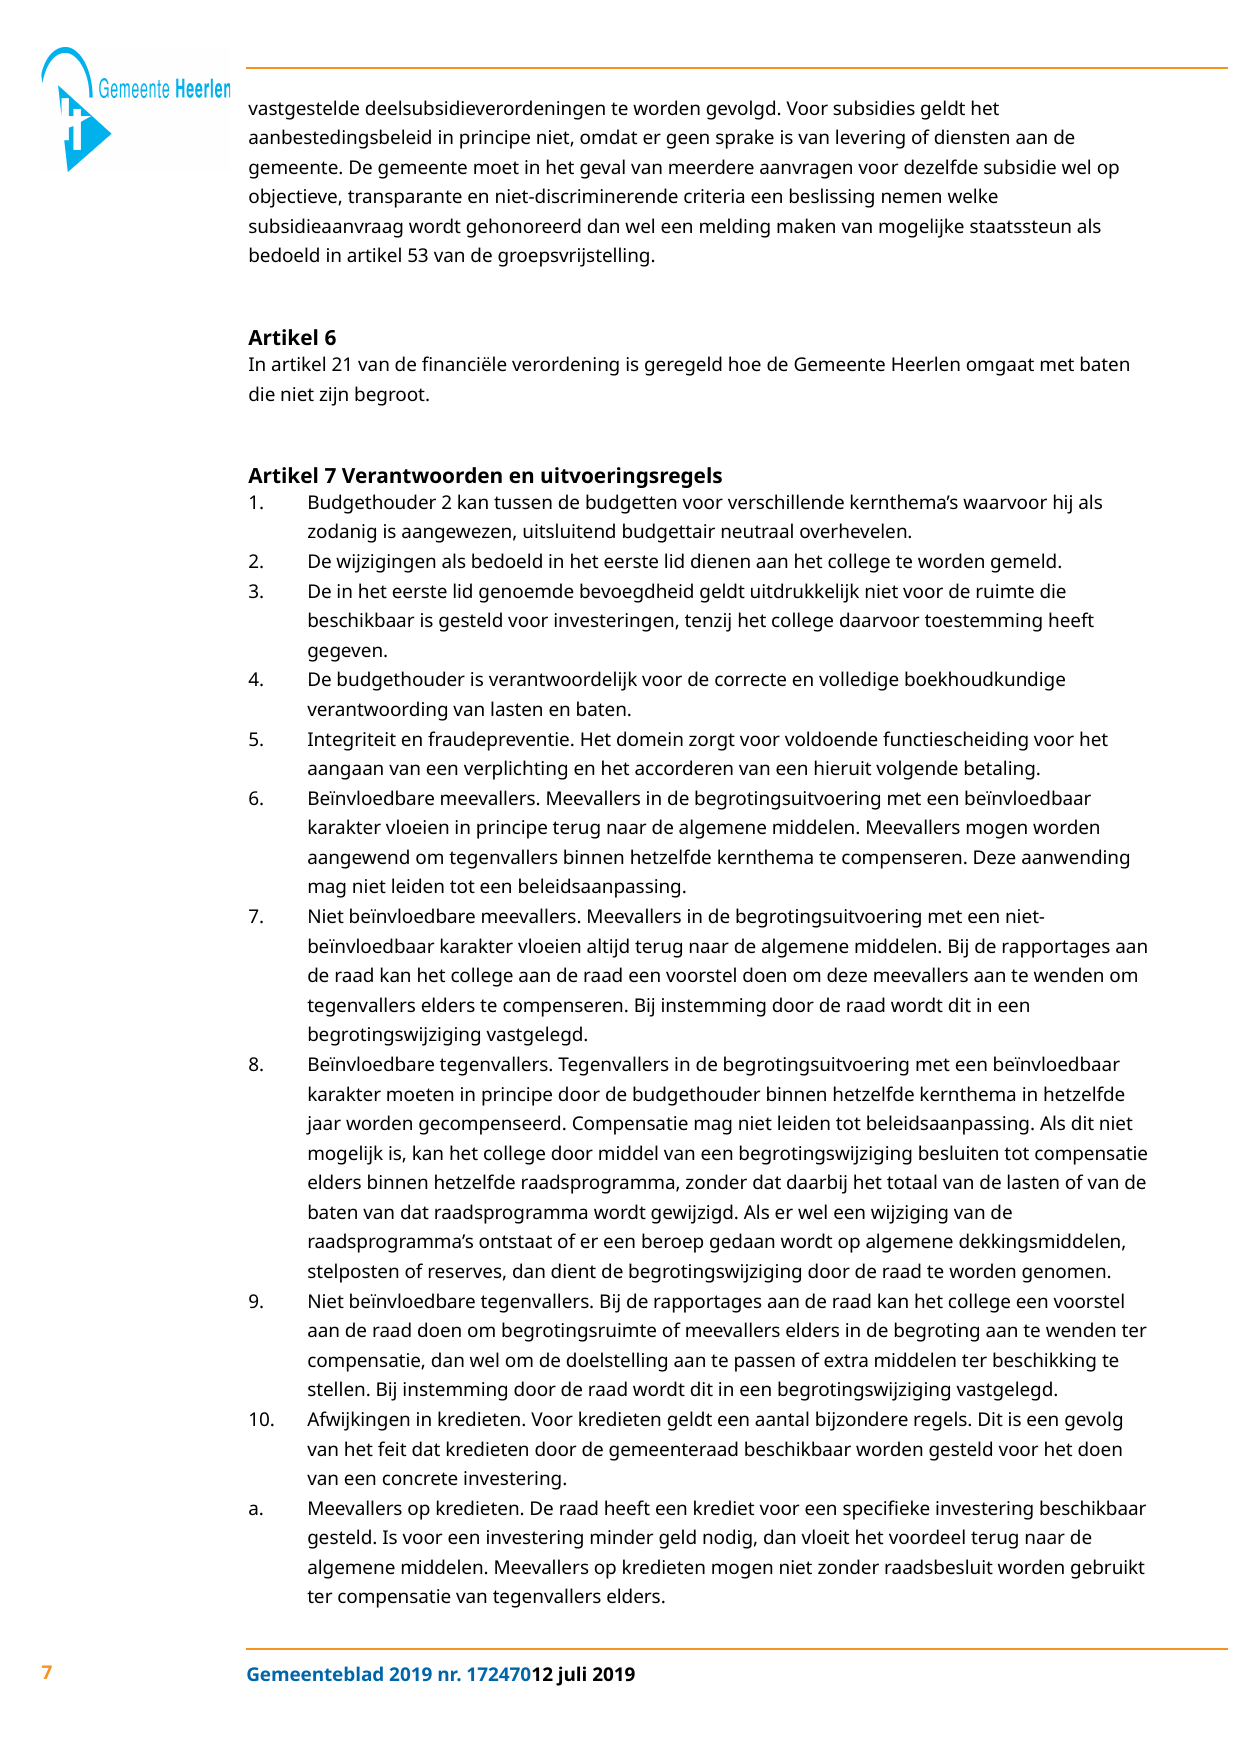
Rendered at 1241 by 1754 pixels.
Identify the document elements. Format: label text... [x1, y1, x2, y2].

list De in het eerste lid genoemde bevoegdheid geldt uitdrukkelijk niet voor de ruimte die beschikbaar is gesteld voor investeringen, tenzij het college daarvoor toestemming heeft gegeven. [248, 578, 1152, 663]
list Beïnvloedbare tegenvallers. Tegenvallers in de begrotingsuitvoering met een beïnvloedbaar karakter moeten in principe door de budgethouder binnen hetzelfde kernthema in hetzelfde jaar worden gecompenseerd. Compensatie mag niet leiden tot beleidsaanpassing. Als dit niet mogelijk is, kan het college door middel van een begrotingswijziging besluiten tot compensatie elders binnen hetzelfde raadsprogramma, zonder dat daarbij het totaal van de lasten of van de baten van dat raadsprogramma wordt gewijzigd. Als er wel een wijziging van de raadsprogramma’s ontstaat of er een beroep gedaan wordt op algemene dekkingsmiddelen, stelposten of reserves, dan dient de begrotingswijziging door de raad te worden genomen. [248, 1051, 1152, 1284]
text Artikel 7 Verantwoorden en uitvoeringsregels [248, 461, 1152, 489]
list Budgethouder 2 kan tussen de budgetten voor verschillende kernthema’s waarvoor hij als zodanig is aangewezen, uitsluitend budgettair neutraal overhevelen. [248, 489, 1152, 544]
text vastgestelde deelsubsidieverordeningen te worden gevolgd. Voor subsidies geldt het aanbestedingsbeleid in principe niet, omdat er geen sprake is van levering of diensten aan de gemeente. De gemeente moet in het geval van meerdere aanvragen voor dezelfde subsidie wel op objectieve, transparante en niet-discriminerende criteria een beslissing nemen welke subsidieaanvraag wordt gehonoreerd dan wel een melding maken van mogelijke staatssteun als bedoeld in artikel 53 van de groepsvrijstelling. [248, 95, 1152, 268]
list Meevallers op kredieten. De raad heeft een krediet voor een specifieke investering beschikbaar gesteld. Is voor een investering minder geld nodig, dan vloeit het voordeel terug naar de algemene middelen. Meevallers op kredieten mogen niet zonder raadsbesluit worden gebruikt ter compensatie van tegenvallers elders. [248, 1495, 1152, 1609]
list Afwijkingen in kredieten. Voor kredieten geldt een aantal bijzondere regels. Dit is een gevolg van het feit dat kredieten door de gemeenteraad beschikbaar worden gesteld voor het doen van een concrete investering. [248, 1406, 1152, 1491]
text In artikel 21 van de financiële verordening is geregeld hoe de Gemeente Heerlen omgaat met baten die niet zijn begroot. [248, 351, 1152, 406]
text Artikel 6 [248, 323, 1152, 351]
list De budgethouder is verantwoordelijk voor de correcte en volledige boekhoudkundige verantwoording van lasten en baten. [248, 667, 1152, 722]
picture [41, 47, 58, 70]
list Niet beïnvloedbare meevallers. Meevallers in de begrotingsuitvoering met een niet-beïnvloedbaar karakter vloeien altijd terug naar de algemene middelen. Bij de rapportages aan de raad kan het college aan de raad een voorstel doen om deze meevallers aan te wenden om tegenvallers elders te compenseren. Bij instemming door de raad wordt dit in een begrotingswijziging vastgelegd. [248, 903, 1152, 1047]
list Beïnvloedbare meevallers. Meevallers in de begrotingsuitvoering met een beïnvloedbaar karakter vloeien in principe terug naar de algemene middelen. Meevallers mogen worden aangewend om tegenvallers binnen hetzelfde kernthema te compenseren. Deze aanwending mag niet leiden tot een beleidsaanpassing. [248, 785, 1152, 899]
list De wijzigingen als bedoeld in het eerste lid dienen aan het college te worden gemeld. [248, 548, 1152, 574]
list Niet beïnvloedbare tegenvallers. Bij de rapportages aan de raad kan het college een voorstel aan de raad doen om begrotingsruimte of meevallers elders in de begroting aan te wenden ter compensatie, dan wel om de doelstelling aan te passen of extra middelen ter beschikking te stellen. Bij instemming door de raad wordt dit in een begrotingswijziging vastgelegd. [248, 1288, 1152, 1402]
picture [41, 47, 231, 172]
list Integriteit en fraudepreventie. Het domein zorgt voor voldoende functiescheiding voor het aangaan van een verplichting en het accorderen van een hieruit volgende betaling. [248, 726, 1152, 781]
